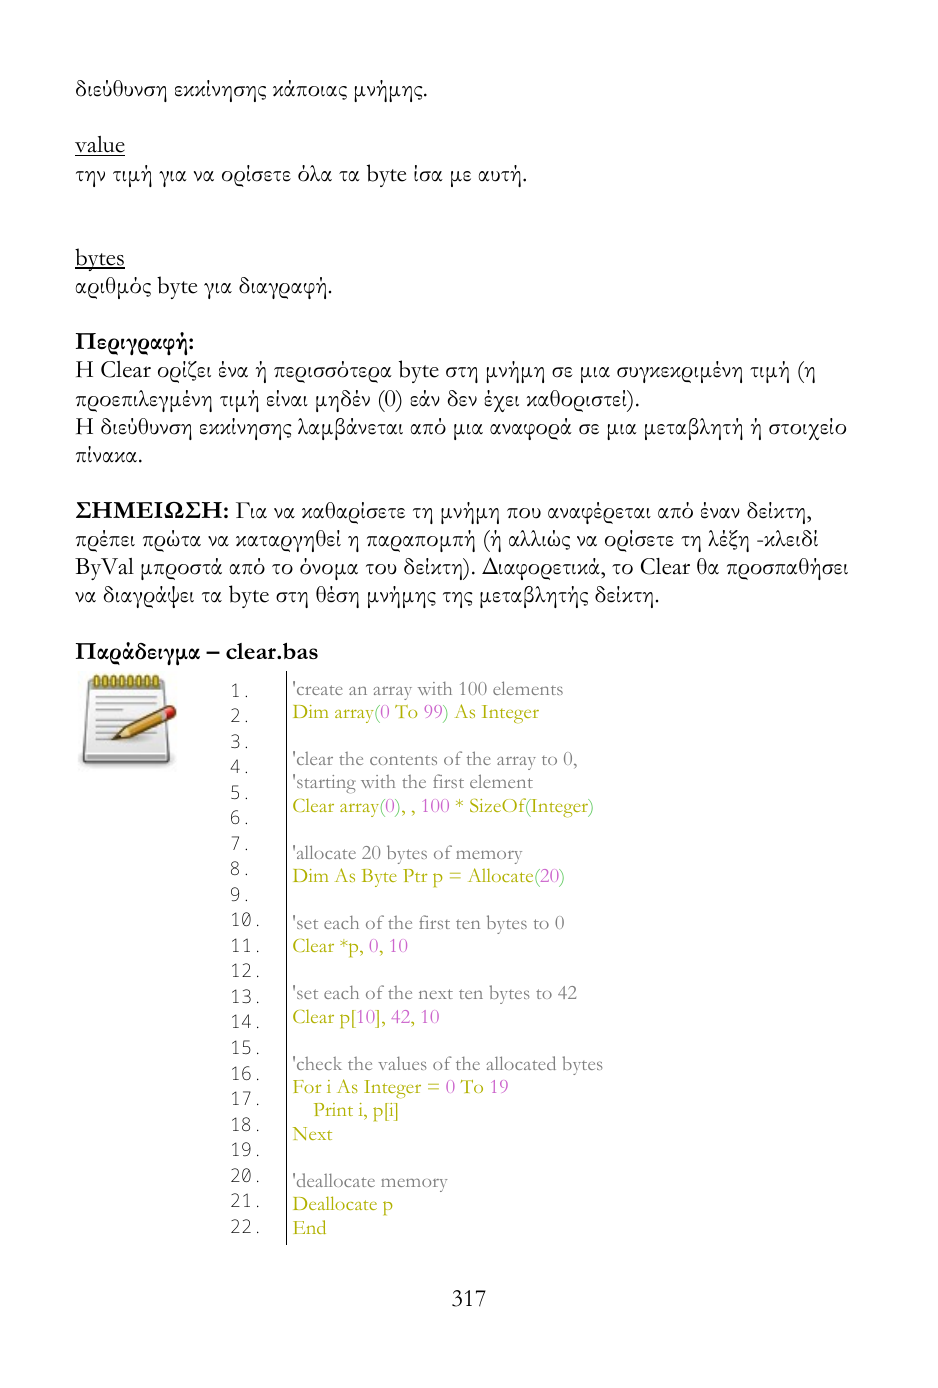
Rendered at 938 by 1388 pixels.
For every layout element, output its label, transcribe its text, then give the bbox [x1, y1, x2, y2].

text αριθμός byte για διαγραφή. [75, 272, 862, 300]
table_header [180, 666, 863, 1251]
text ΣΗΜΕΙΩΣΗ: Για να καθαρίσετε τη μνήμη που αναφέρεται από έναν δείκτη, πρέπει πρώτα να καταργηθεί η παραπομπή (ή αλλιώς να ορίσετε τη λέξη -κλειδί ByVal μπροστά από το όνομα του δείκτη). Διαφορετικά, το Clear θα προσπαθήσει να διαγράψει τα byte στη θέση μνήμης της μεταβλητής δείκτη. [75, 497, 862, 609]
text Η διεύθυνση εκκίνησης λαμβάνεται από μια αναφορά σε μια μεταβλητή ή στοιχείο πίνακα. [75, 412, 862, 469]
text Η Clear ορίζει ένα ή περισσότερα byte στη μνήμη σε μια συγκεκριμένη τιμή (η προεπιλεγμένη τιμή είναι μηδέν (0) εάν δεν έχει καθοριστεί). [75, 356, 862, 412]
text διεύθυνση εκκίνησης κάποιας μνήμης. [75, 75, 862, 103]
text value [75, 131, 862, 159]
text bytes [75, 244, 862, 272]
text Περιγραφή: [75, 328, 862, 356]
table_header [186, 671, 286, 1245]
table_header [75, 666, 180, 1251]
picture [77, 671, 178, 772]
text Παράδειγμα – clear.bas [75, 637, 862, 666]
text την τιμή για να ορίσετε όλα τα byte ίσα με αυτή. [75, 159, 862, 187]
table_header 'create an array with 100 elements Dim array(0 To 99) As Integer 'clear the contents of the array to 0, 'starting with the first element Clear array(0), , 100 * SizeOf(Integer) 'allocate 20 bytes of memory Dim As Byte Ptr p = Allocate(20) 'set each of the first ten bytes to 0 Clear *p, 0, 10 'set each of the next ten bytes to 42 Clear p[10], 42, 10 'check the values of the allocated bytes For i As Integer = 0 To 19 Print i, p[i] Next 'deallocate memory Deallocate p End [287, 671, 857, 1245]
